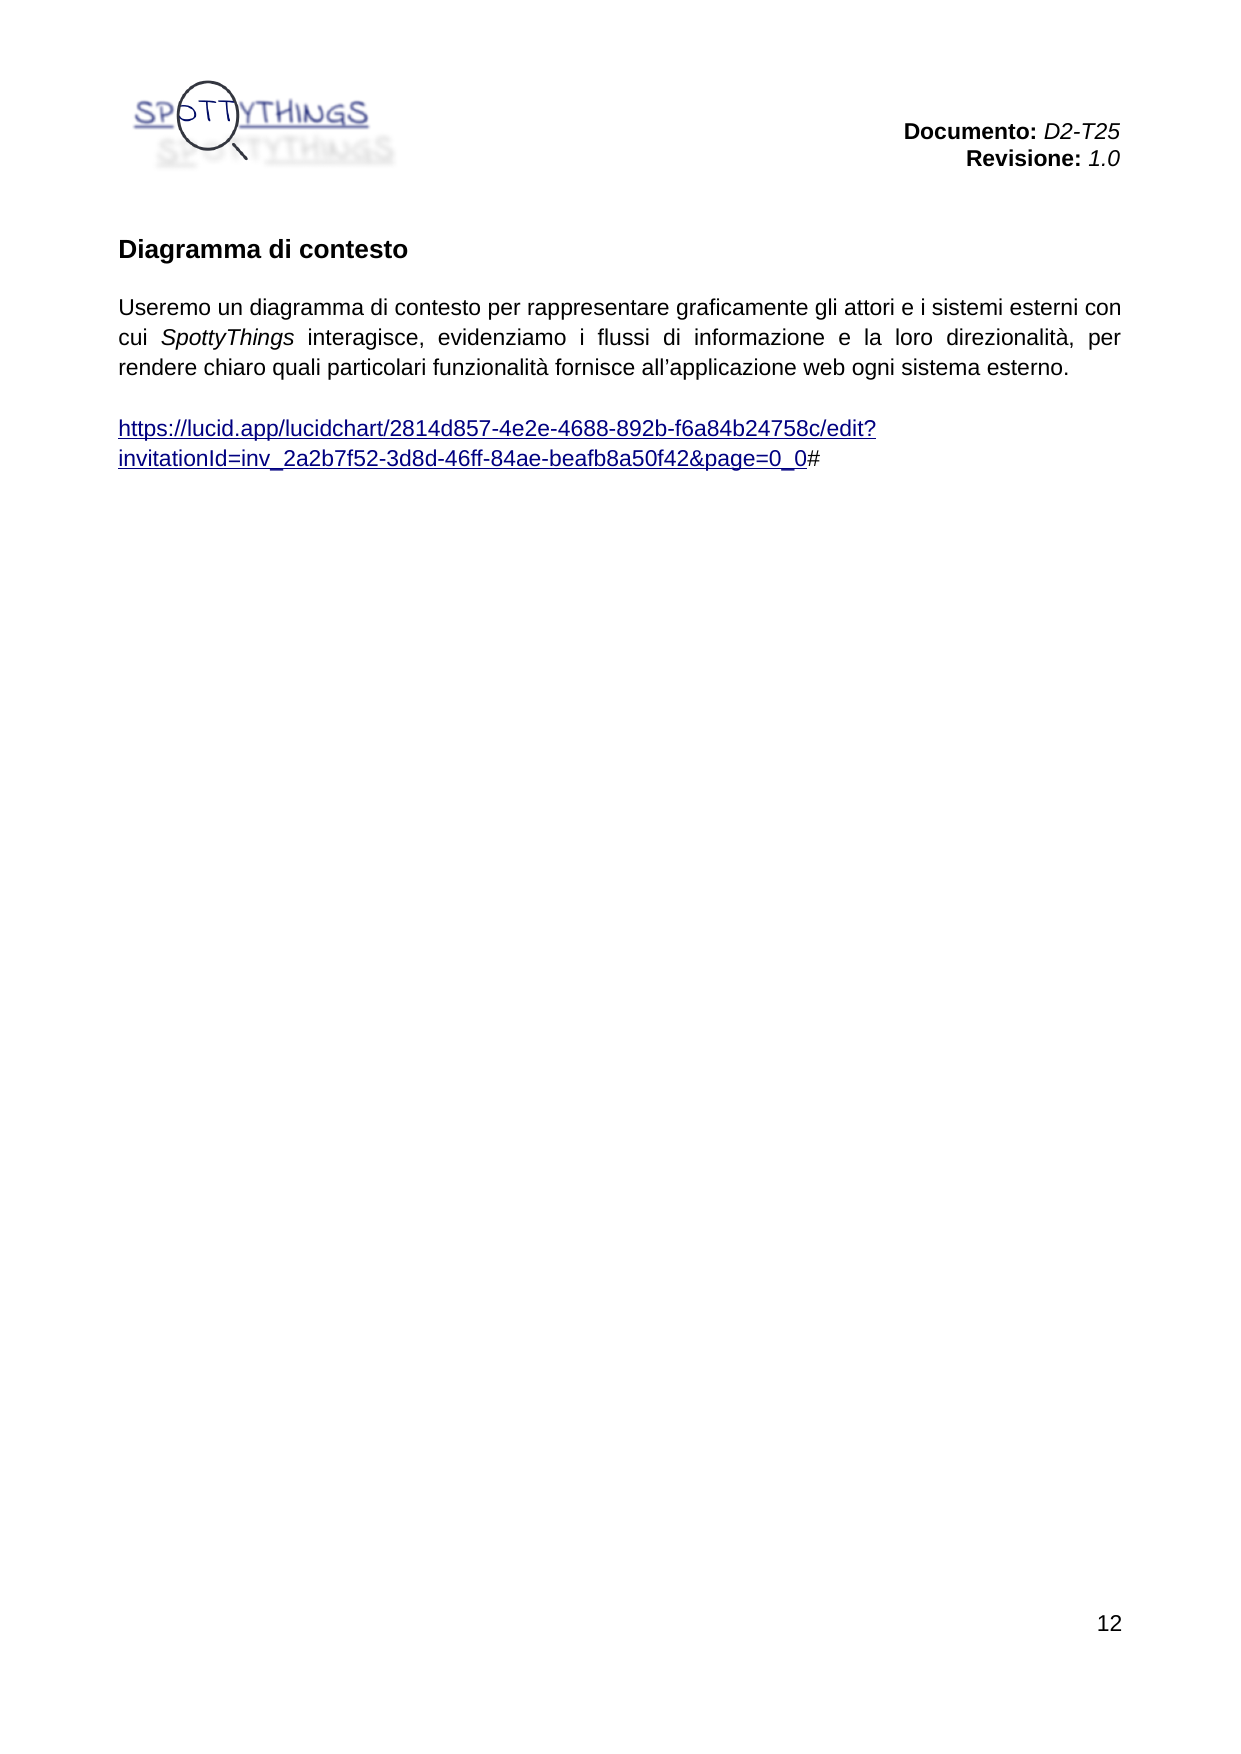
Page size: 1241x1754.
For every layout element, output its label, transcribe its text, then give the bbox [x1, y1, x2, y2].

text Useremo un diagramma di contesto per rappresentare graficamente gli attori e i sistemi esterni con cui SpottyThings interagisce, evidenziamo i flussi di informazione e la loro direzionalità, per rendere chiaro quali particolari funzionalità fornisce all’applicazione web ogni sistema esterno. [118, 294, 1122, 381]
subtitle Diagramma di contesto [118, 233, 1122, 264]
picture [123, 73, 399, 187]
text https://lucid.app/lucidchart/2814d857-4e2e-4688-892b-f6a84b24758c/edit?invitationId=inv_2a2b7f52-3d8d-46ff-84ae-beafb8a50f42&page=0_0# [118, 415, 1122, 471]
